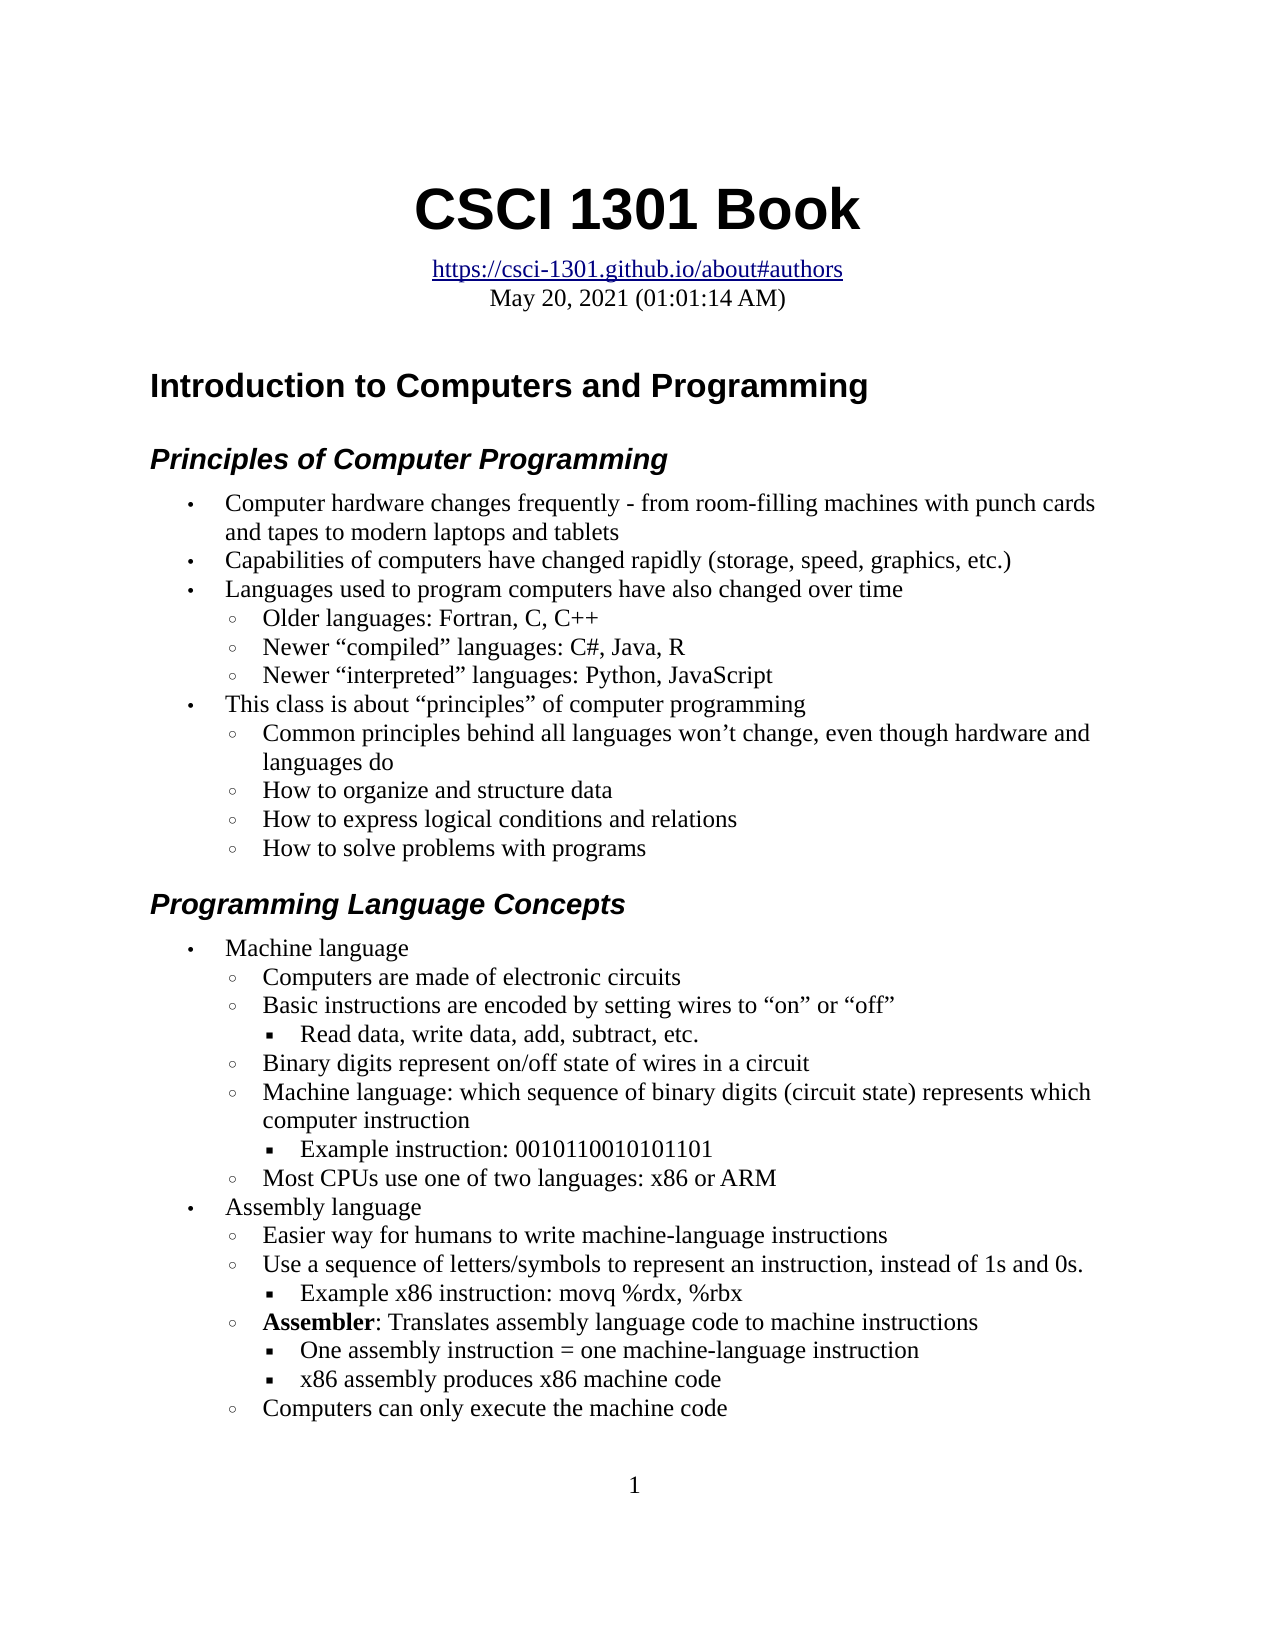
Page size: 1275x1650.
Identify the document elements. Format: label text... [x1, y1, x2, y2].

list Machine language: which sequence of binary digits (circuit state) represents which computer instruction [225, 1077, 1125, 1134]
list How to organize and structure data [225, 776, 1125, 804]
subtitle Principles of Computer Programming [150, 442, 1125, 476]
list Common principles behind all languages won’t change, even though hardware and languages do [225, 718, 1125, 776]
list Assembler: Translates assembly language code to machine instructions [225, 1307, 1125, 1335]
list Capabilities of computers have changed rapidly (storage, speed, graphics, etc.) [187, 546, 1125, 574]
text May 20, 2021 (01:01:14 AM) [150, 283, 1125, 312]
text https://csci-1301.github.io/about#authors [150, 254, 1125, 283]
list Languages used to program computers have also changed over time [187, 574, 1125, 603]
list Computer hardware changes frequently - from room-filling machines with punch cards and tapes to modern laptops and tablets [187, 488, 1125, 546]
list How to solve problems with programs [225, 833, 1125, 862]
list Newer “compiled” languages: C#, Java, R [225, 632, 1125, 661]
list Older languages: Fortran, C, C++ [225, 603, 1125, 632]
list How to express logical conditions and relations [225, 804, 1125, 833]
list Example instruction: 0010110010101101 [262, 1134, 1125, 1163]
list Read data, write data, add, subtract, etc. [262, 1019, 1125, 1048]
list Newer “interpreted” languages: Python, JavaScript [225, 661, 1125, 689]
list Most CPUs use one of two languages: x86 or ARM [225, 1163, 1125, 1192]
list Use a sequence of letters/symbols to represent an instruction, instead of 1s and 0s. [225, 1249, 1125, 1278]
list Binary digits represent on/off state of wires in a circuit [225, 1048, 1125, 1077]
list Computers are made of electronic circuits [225, 962, 1125, 990]
list x86 assembly produces x86 machine code [262, 1364, 1125, 1393]
list Machine language [187, 933, 1125, 962]
list One assembly instruction = one machine-language instruction [262, 1335, 1125, 1364]
subtitle Introduction to Computers and Programming [150, 366, 1125, 404]
list Assembly language [187, 1192, 1125, 1220]
list Easier way for humans to write machine-language instructions [225, 1220, 1125, 1249]
list Example x86 instruction: movq %rdx, %rbx [262, 1278, 1125, 1307]
list Basic instructions are encoded by setting wires to “on” or “off” [225, 990, 1125, 1019]
subtitle Programming Language Concepts [150, 887, 1125, 920]
title CSCI 1301 Book [150, 175, 1125, 242]
list This class is about “principles” of computer programming [187, 689, 1125, 718]
list Computers can only execute the machine code [225, 1393, 1125, 1422]
